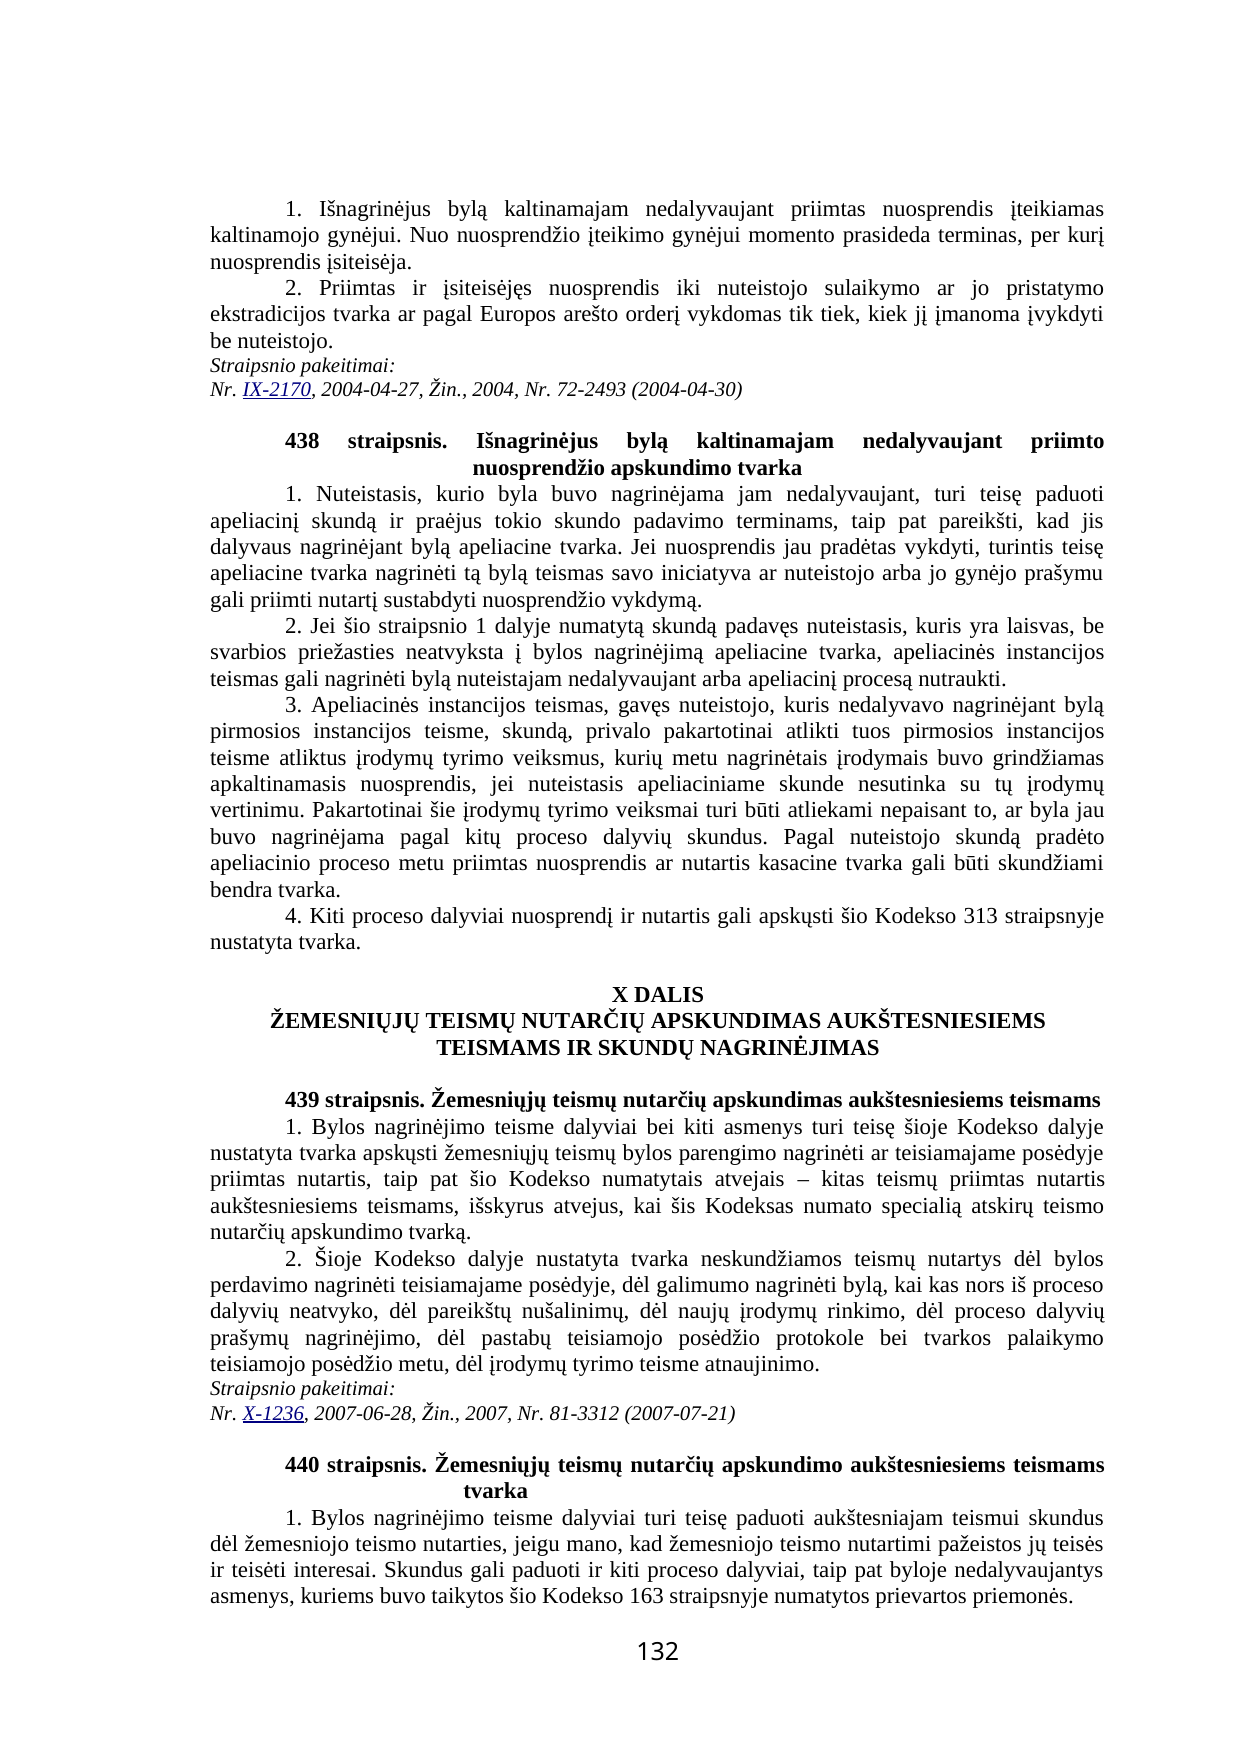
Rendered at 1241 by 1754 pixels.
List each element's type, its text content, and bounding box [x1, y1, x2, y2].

text Straipsnio pakeitimai: [210, 353, 1106, 377]
text Žemesniųjų teismų nutarčių apskundimas aukštesniesiems teismams ir skundų nagrinėjimas [210, 1007, 1106, 1060]
text 1. Bylos nagrinėjimo teisme dalyviai turi teisę paduoti aukštesniajam teismui skundus dėl žemesniojo teismo nutarties, jeigu mano, kad žemesniojo teismo nutartimi pažeistos jų teisės ir teisėti interesai. Skundus gali paduoti ir kiti proceso dalyviai, taip pat byloje nedalyvaujantys asmenys, kuriems buvo taikytos šio Kodekso 163 straipsnyje numatytos prievartos priemonės. [210, 1503, 1106, 1609]
text 3. Apeliacinės instancijos teismas, gavęs nuteistojo, kuris nedalyvavo nagrinėjant bylą pirmosios instancijos teisme, skundą, privalo pakartotinai atlikti tuos pirmosios instancijos teisme atliktus įrodymų tyrimo veiksmus, kurių metu nagrinėtais įrodymais buvo grindžiamas apkaltinamasis nuosprendis, jei nuteistasis apeliaciniame skunde nesutinka su tų įrodymų vertinimu. Pakartotinai šie įrodymų tyrimo veiksmai turi būti atliekami nepaisant to, ar byla jau buvo nagrinėjama pagal kitų proceso dalyvių skundus. Pagal nuteistojo skundą pradėto apeliacinio proceso metu priimtas nuosprendis ar nutartis kasacine tvarka gali būti skundžiami bendra tvarka. [210, 691, 1106, 902]
text 439 straipsnis. Žemesniųjų teismų nutarčių apskundimas aukštesniesiems teismams [285, 1086, 1106, 1113]
subtitle X dalis [210, 981, 1106, 1007]
text 2. Priimtas ir įsiteisėjęs nuosprendis iki nuteistojo sulaikymo ar jo pristatymo ekstradicijos tvarka ar pagal Europos arešto orderį vykdomas tik tiek, kiek jį įmanoma įvykdyti be nuteistojo. [210, 274, 1106, 353]
text 2. Jei šio straipsnio 1 dalyje numatytą skundą padavęs nuteistasis, kuris yra laisvas, be svarbios priežasties neatvyksta į bylos nagrinėjimą apeliacine tvarka, apeliacinės instancijos teismas gali nagrinėti bylą nuteistajam nedalyvaujant arba apeliacinį procesą nutraukti. [210, 612, 1106, 691]
text Nr. IX-2170, 2004-04-27, Žin., 2004, Nr. 72-2493 (2004-04-30) [210, 377, 1106, 401]
text Nr. X-1236, 2007-06-28, Žin., 2007, Nr. 81-3312 (2007-07-21) [210, 1400, 1106, 1424]
text 1. Nuteistasis, kurio byla buvo nagrinėjama jam nedalyvaujant, turi teisę paduoti apeliacinį skundą ir praėjus tokio skundo padavimo terminams, taip pat pareikšti, kad jis dalyvaus nagrinėjant bylą apeliacine tvarka. Jei nuosprendis jau pradėtas vykdyti, turintis teisę apeliacine tvarka nagrinėti tą bylą teismas savo iniciatyva ar nuteistojo arba jo gynėjo prašymu gali priimti nutartį sustabdyti nuosprendžio vykdymą. [210, 480, 1106, 612]
text 440 straipsnis. Žemesniųjų teismų nutarčių apskundimo aukštesniesiems teismams tvarka [285, 1451, 1106, 1503]
text 1. Išnagrinėjus bylą kaltinamajam nedalyvaujant priimtas nuosprendis įteikiamas kaltinamojo gynėjui. Nuo nuosprendžio įteikimo gynėjui momento prasideda terminas, per kurį nuosprendis įsiteisėja. [210, 195, 1106, 274]
text Straipsnio pakeitimai: [210, 1376, 1106, 1400]
text 438 straipsnis. Išnagrinėjus bylą kaltinamajam nedalyvaujant priimto nuosprendžio apskundimo tvarka [285, 428, 1106, 480]
text 1. Bylos nagrinėjimo teisme dalyviai bei kiti asmenys turi teisę šioje Kodekso dalyje nustatyta tvarka apskųsti žemesniųjų teismų bylos parengimo nagrinėti ar teisiamajame posėdyje priimtas nutartis, taip pat šio Kodekso numatytais atvejais – kitas teismų priimtas nutartis aukštesniesiems teismams, išskyrus atvejus, kai šis Kodeksas numato specialią atskirų teismo nutarčių apskundimo tvarką. [210, 1113, 1106, 1244]
text 2. Šioje Kodekso dalyje nustatyta tvarka neskundžiamos teismų nutartys dėl bylos perdavimo nagrinėti teisiamajame posėdyje, dėl galimumo nagrinėti bylą, kai kas nors iš proceso dalyvių neatvyko, dėl pareikštų nušalinimų, dėl naujų įrodymų rinkimo, dėl proceso dalyvių prašymų nagrinėjimo, dėl pastabų teisiamojo posėdžio protokole bei tvarkos palaikymo teisiamojo posėdžio metu, dėl įrodymų tyrimo teisme atnaujinimo. [210, 1244, 1106, 1376]
text 4. Kiti proceso dalyviai nuosprendį ir nutartis gali apskųsti šio Kodekso 313 straipsnyje nustatyta tvarka. [210, 902, 1106, 955]
